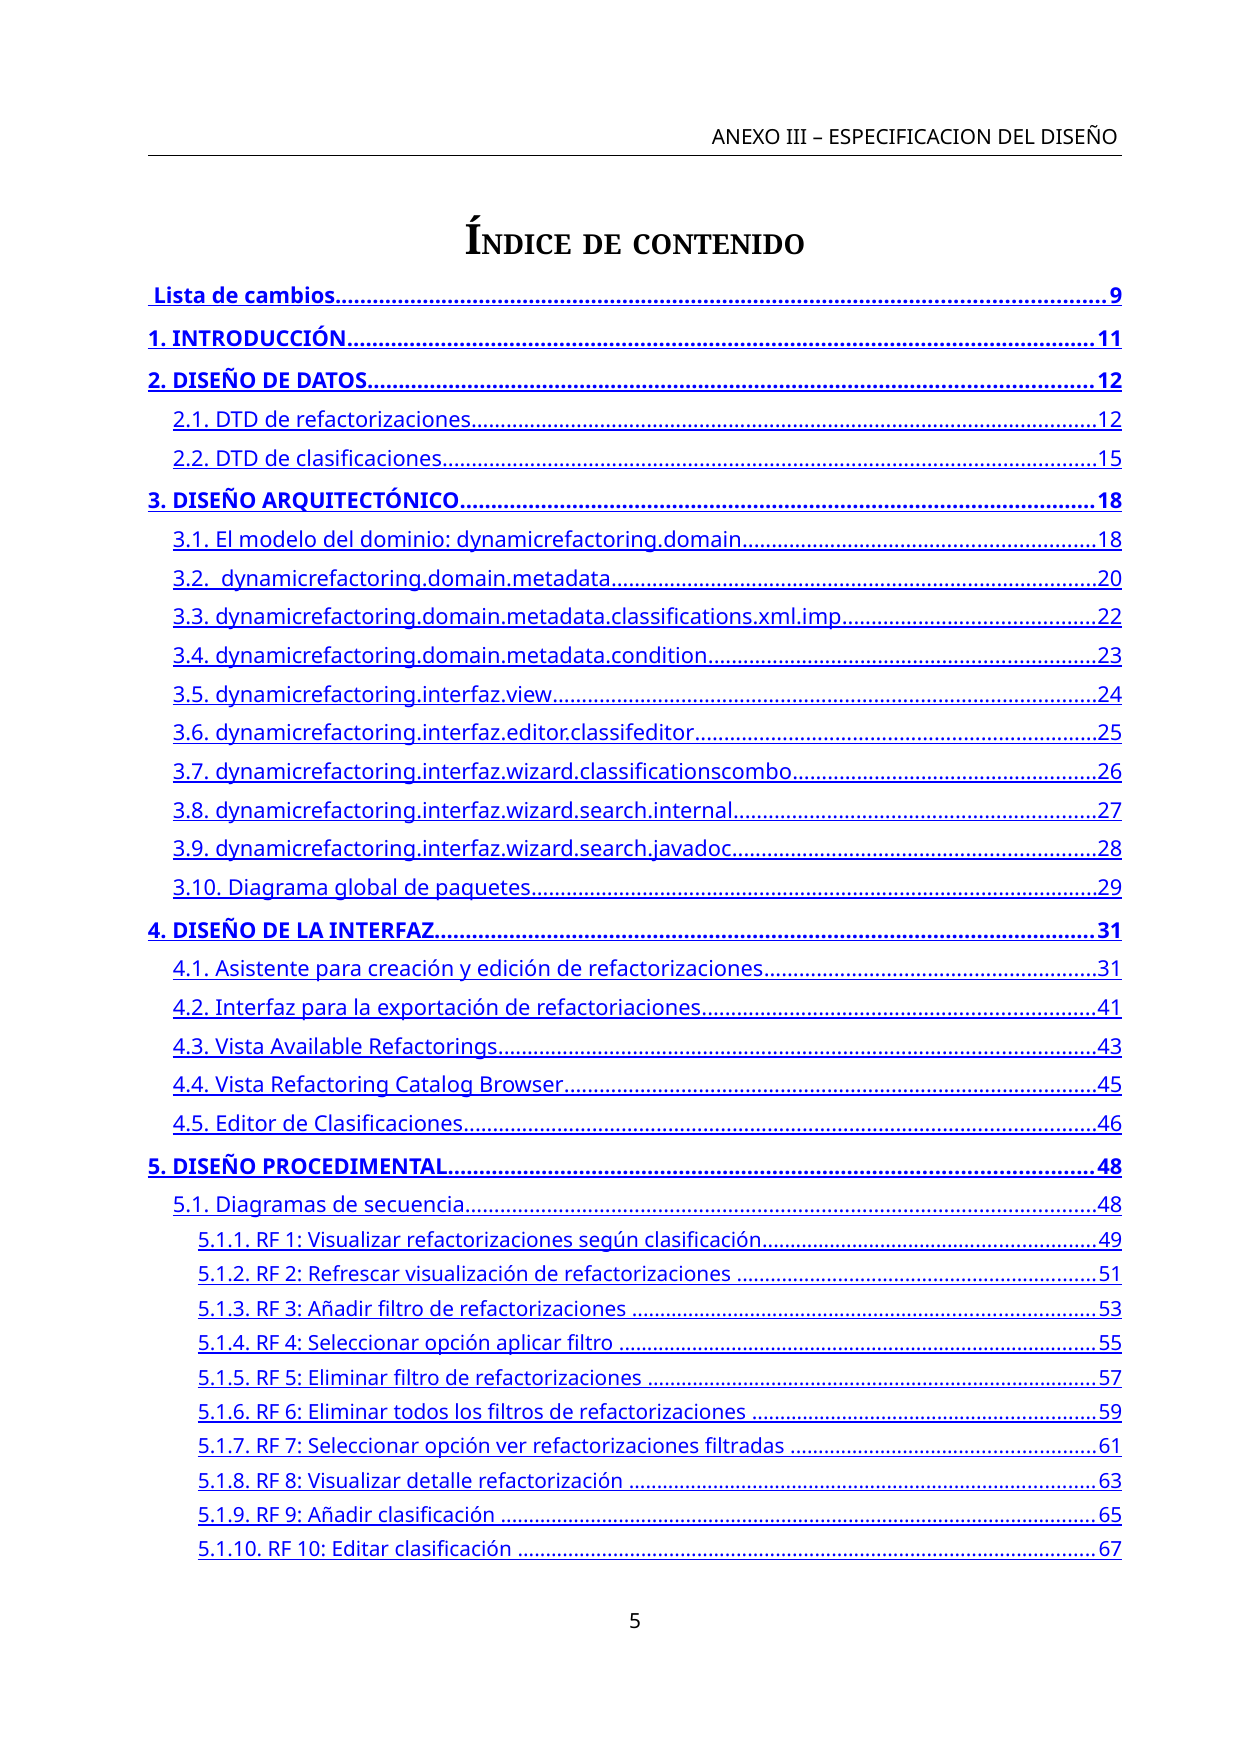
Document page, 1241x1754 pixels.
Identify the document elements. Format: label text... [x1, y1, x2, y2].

text 3.3. dynamicrefactoring.domain.metadata.classifications.xml.imp 22 [173, 601, 1122, 626]
text 3.7. dynamicrefactoring.interfaz.wizard.classificationscombo 26 [173, 756, 1122, 781]
text 5.1.9. RF 9: Añadir clasificación 65 [198, 1500, 1122, 1524]
text 3.6. dynamicrefactoring.interfaz.editor.classifeditor 25 [173, 717, 1122, 743]
subtitle Índice de contenido [148, 210, 1122, 267]
text 5.1. Diagramas de secuencia 48 [173, 1189, 1122, 1215]
text 3.4. dynamicrefactoring.domain.metadata.condition 23 [173, 640, 1122, 665]
text 4.2. Interfaz para la exportación de refactoriaciones 41 [173, 992, 1122, 1017]
text 5.1.3. RF 3: Añadir filtro de refactorizaciones 53 [198, 1294, 1122, 1318]
text 4.4. Vista Refactoring Catalog Browser 45 [173, 1069, 1122, 1094]
text 1. INTRODUCCIÓN 11 [148, 322, 1122, 348]
text 4.5. Editor de Clasificaciones 46 [173, 1108, 1122, 1133]
text 2.1. DTD de refactorizaciones 12 [173, 404, 1122, 429]
text 3.1. El modelo del dominio: dynamicrefactoring.domain 18 [173, 524, 1122, 549]
text 5.1.2. RF 2: Refrescar visualización de refactorizaciones 51 [198, 1259, 1122, 1284]
text 5. DISEÑO PROCEDIMENTAL 48 [148, 1151, 1122, 1176]
text 5.1.1. RF 1: Visualizar refactorizaciones según clasificación 49 [198, 1225, 1122, 1249]
text 3.5. dynamicrefactoring.interfaz.view 24 [173, 679, 1122, 704]
text 3.2. dynamicrefactoring.domain.metadata 20 [173, 563, 1122, 588]
text 5.1.7. RF 7: Seleccionar opción ver refactorizaciones filtradas 61 [198, 1431, 1122, 1456]
text 4.3. Vista Available Refactorings 43 [173, 1031, 1122, 1056]
text 3.10. Diagrama global de paquetes 29 [173, 872, 1122, 897]
text 4.1. Asistente para creación y edición de refactorizaciones 31 [173, 953, 1122, 979]
text 3. DISEÑO ARQUITECTÓNICO 18 [148, 485, 1122, 511]
text 2.2. DTD de clasificaciones 15 [173, 443, 1122, 468]
text 5.1.10. RF 10: Editar clasificación 67 [198, 1534, 1122, 1559]
text 3.8. dynamicrefactoring.interfaz.wizard.search.internal 27 [173, 794, 1122, 820]
text 3.9. dynamicrefactoring.interfaz.wizard.search.javadoc 28 [173, 833, 1122, 858]
text 5.1.4. RF 4: Seleccionar opción aplicar filtro 55 [198, 1328, 1122, 1352]
text Lista de cambios 9 [148, 280, 1122, 305]
text 5.1.8. RF 8: Visualizar detalle refactorización 63 [198, 1466, 1122, 1490]
text 4. DISEÑO DE LA INTERFAZ 31 [148, 915, 1122, 940]
text 5.1.6. RF 6: Eliminar todos los filtros de refactorizaciones 59 [198, 1397, 1122, 1421]
text 5.1.5. RF 5: Eliminar filtro de refactorizaciones 57 [198, 1363, 1122, 1387]
text 2. DISEÑO DE DATOS 12 [148, 365, 1122, 390]
